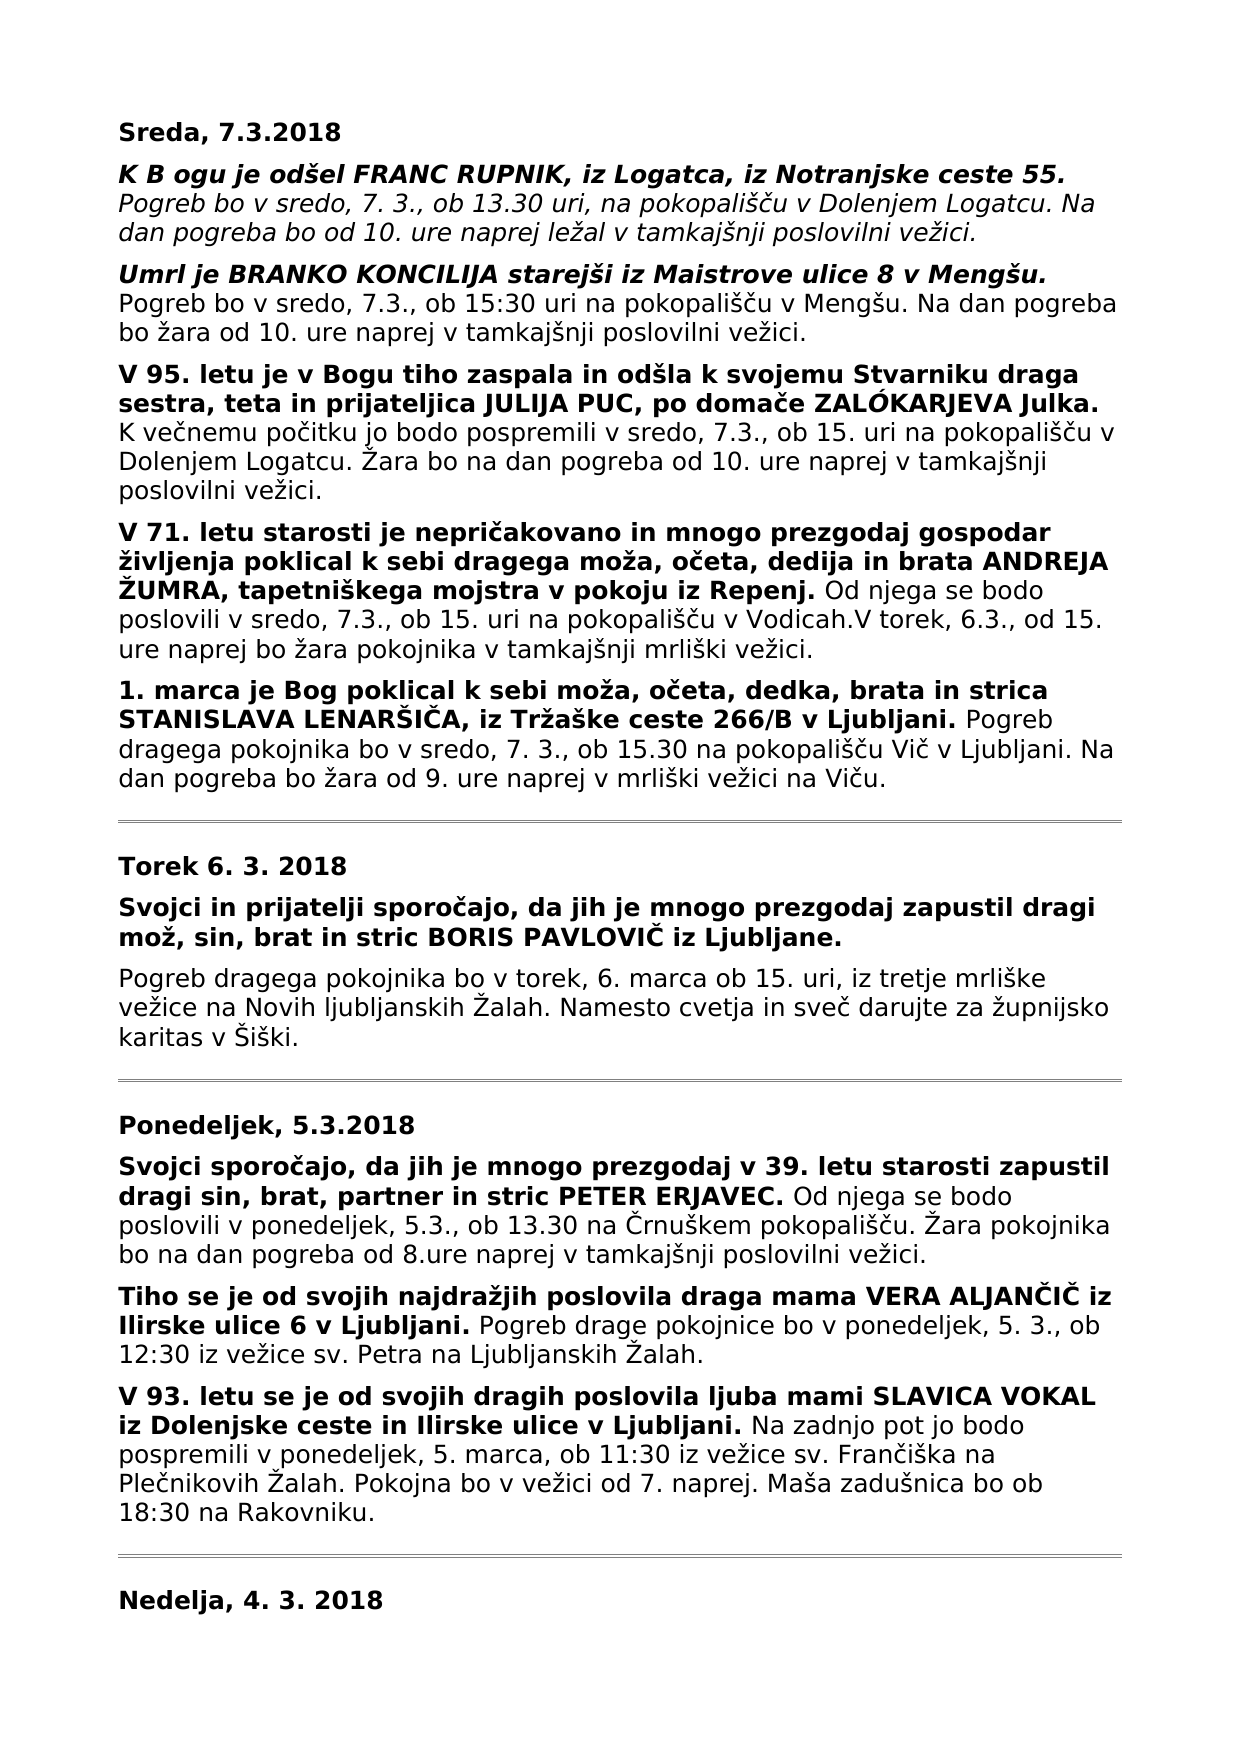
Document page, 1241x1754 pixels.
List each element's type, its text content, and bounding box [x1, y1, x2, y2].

text Pogreb dragega pokojnika bo v torek, 6. marca ob 15. uri, iz tretje mrliške vežice na Novih ljubljanskih Žalah. Namesto cvetja in sveč darujte za župnijsko karitas v Šiški. [118, 964, 1122, 1052]
text V 93. letu se je od svojih dragih poslovila ljuba mami SLAVICA VOKAL iz Dolenjske ceste in Ilirske ulice v Ljubljani. Na zadnjo pot jo bodo pospremili v ponedeljek, 5. marca, ob 11:30 iz vežice sv. Frančiška na Plečnikovih Žalah. Pokojna bo v vežici od 7. naprej. Maša zadušnica bo ob 18:30 na Rakovniku. [118, 1382, 1122, 1527]
text Ponedeljek, 5.3.2018 [118, 1111, 1122, 1140]
text V 71. letu starosti je nepričakovano in mnogo prezgodaj gospodar življenja poklical k sebi dragega moža, očeta, dedija in brata ANDREJA ŽUMRA, tapetniškega mojstra v pokoju iz Repenj. Od njega se bodo poslovili v sredo, 7.3., ob 15. uri na pokopališču v Vodicah.V torek, 6.3., od 15. ure naprej bo žara pokojnika v tamkajšnji mrliški vežici. [118, 518, 1122, 664]
text Torek 6. 3. 2018 [118, 852, 1122, 881]
text V 95. letu je v Bogu tiho zaspala in odšla k svojemu Stvarniku draga sestra, teta in prijateljica JULIJA PUC, po domače ZALÓKARJEVA Julka. K večnemu počitku jo bodo pospremili v sredo, 7.3., ob 15. uri na pokopališču v Dolenjem Logatcu. Žara bo na dan pogreba od 10. ure naprej v tamkajšnji poslovilni vežici. [118, 360, 1122, 506]
text 1. marca je Bog poklical k sebi moža, očeta, dedka, brata in strica STANISLAVA LENARŠIČA, iz Tržaške ceste 266/B v Ljubljani. Pogreb dragega pokojnika bo v sredo, 7. 3., ob 15.30 na pokopališču Vič v Ljubljani. Na dan pogreba bo žara od 9. ure naprej v mrliški vežici na Viču. [118, 676, 1122, 793]
text Nedelja, 4. 3. 2018 [118, 1586, 1122, 1616]
text Sreda, 7.3.2018 [118, 118, 1122, 147]
text K B ogu je odšel FRANC RUPNIK, iz Logatca, iz Notranjske ceste 55. Pogreb bo v sredo, 7. 3., ob 13.30 uri, na pokopališču v Dolenjem Logatcu. Na dan pogreba bo od 10. ure naprej ležal v tamkajšnji poslovilni vežici. [118, 160, 1122, 247]
text Umrl je BRANKO KONCILIJA starejši iz Maistrove ulice 8 v Mengšu. Pogreb bo v sredo, 7.3., ob 15:30 uri na pokopališču v Mengšu. Na dan pogreba bo žara od 10. ure naprej v tamkajšnji poslovilni vežici. [118, 260, 1122, 347]
text Tiho se je od svojih najdražjih poslovila draga mama VERA ALJANČIČ iz Ilirske ulice 6 v Ljubljani. Pogreb drage pokojnice bo v ponedeljek, 5. 3., ob 12:30 iz vežice sv. Petra na Ljubljanskih Žalah. [118, 1282, 1122, 1369]
text Svojci sporočajo, da jih je mnogo prezgodaj v 39. letu starosti zapustil dragi sin, brat, partner in stric PETER ERJAVEC. Od njega se bodo poslovili v ponedeljek, 5.3., ob 13.30 na Črnuškem pokopališču. Žara pokojnika bo na dan pogreba od 8.ure naprej v tamkajšnji poslovilni vežici. [118, 1152, 1122, 1269]
text Svojci in prijatelji sporočajo, da jih je mnogo prezgodaj zapustil dragi mož, sin, brat in stric BORIS PAVLOVIČ iz Ljubljane. [118, 894, 1122, 952]
